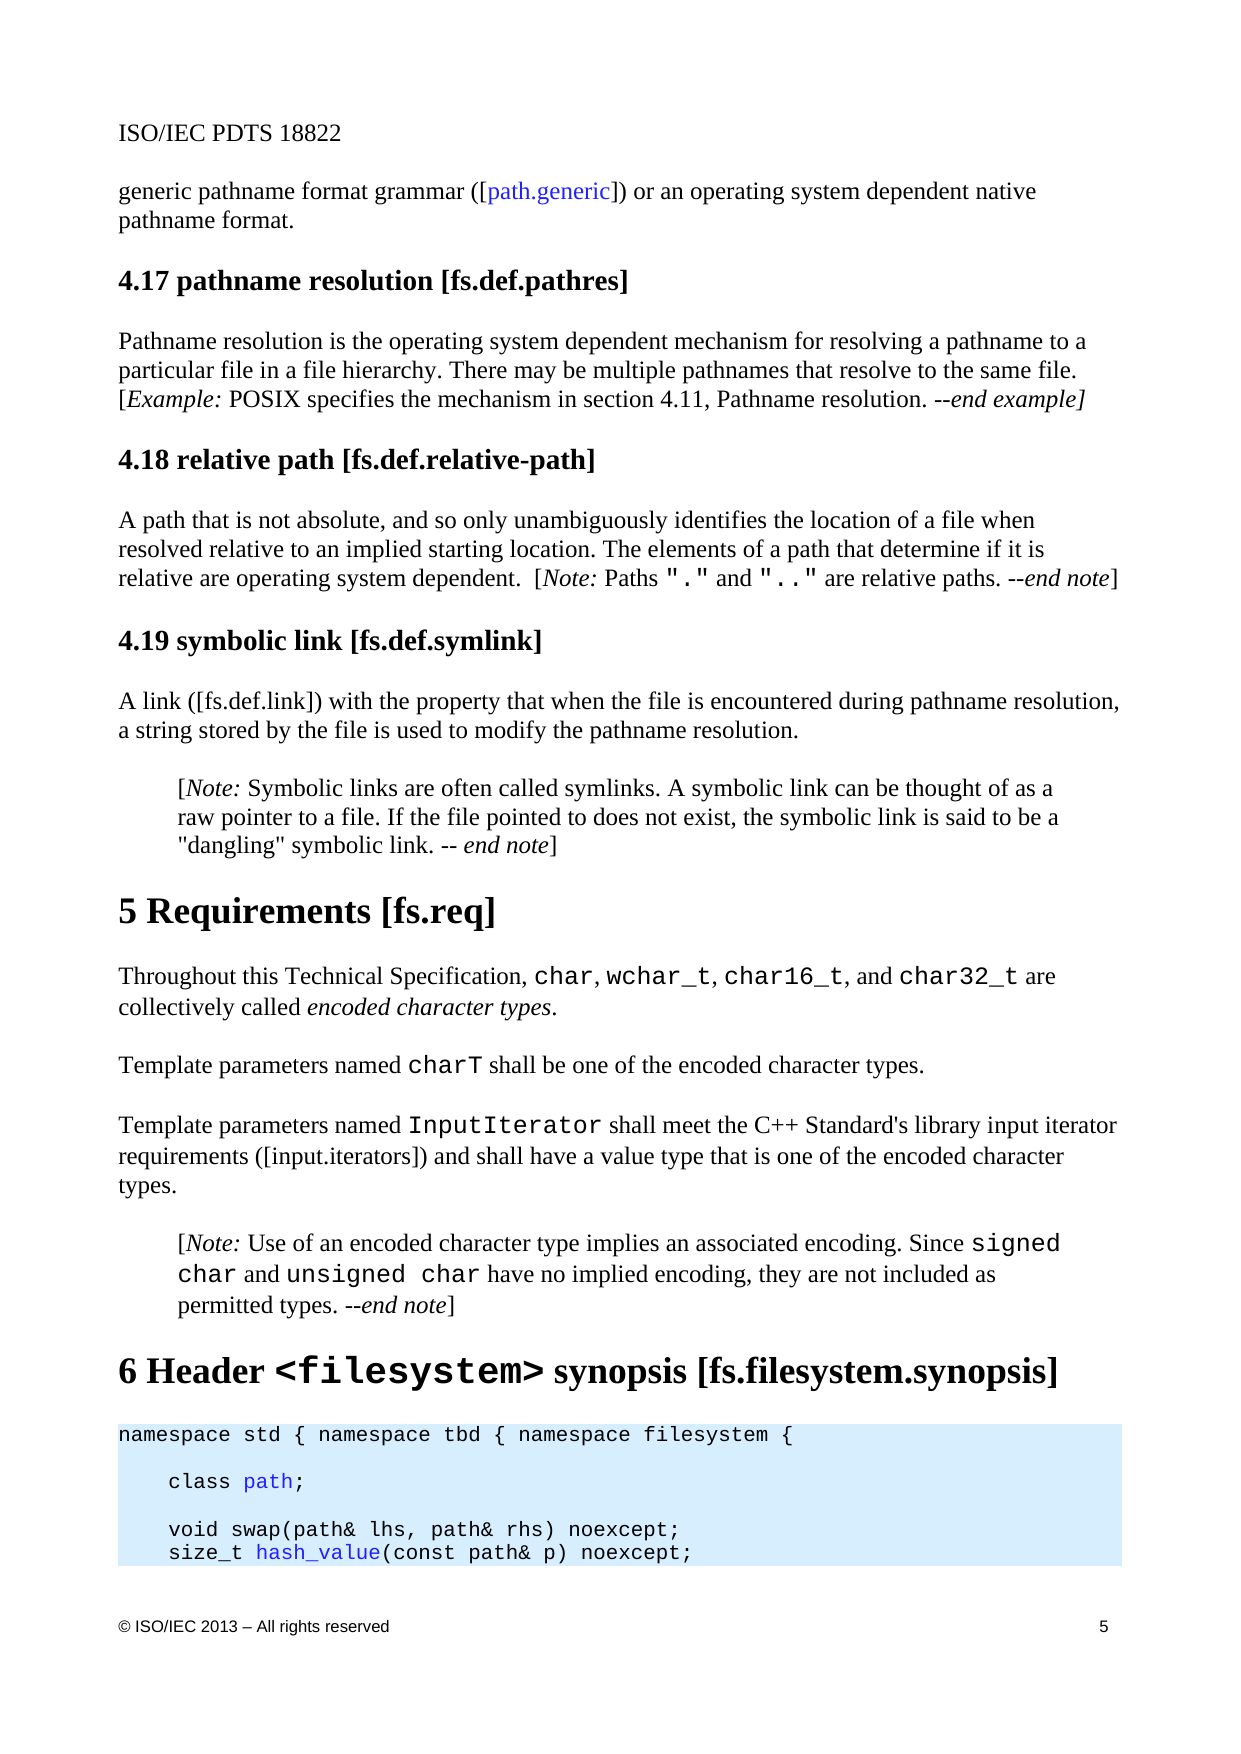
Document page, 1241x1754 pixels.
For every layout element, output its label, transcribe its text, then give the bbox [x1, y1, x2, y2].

text [Note: Use of an encoded character type implies an associated encoding. Since signed char and unsigned char have no implied encoding, they are not included as permitted types. --end note] [177, 1228, 1063, 1319]
text [Note: Symbolic links are often called symlinks. A symbolic link can be thought of as a raw pointer to a file. If the file pointed to does not exist, the symbolic link is said to be a "dangling" symbolic link. -- end note] [177, 773, 1063, 859]
subtitle 4.17 pathname resolution [fs.def.pathres] [118, 263, 1122, 297]
text A path that is not absolute, and so only unambiguously identifies the location of a file when resolved relative to an implied starting location. The elements of a path that determine if it is relative are operating system dependent. [Note: Paths "." and ".." are relative paths. --end note] [118, 505, 1122, 593]
subtitle 5 Requirements [fs.req] [118, 889, 1122, 932]
text Template parameters named charT shall be one of the encoded character types. [118, 1050, 1122, 1081]
text namespace std { namespace tbd { namespace filesystem { [118, 1424, 1122, 1448]
text A link ([fs.def.link]) with the property that when the file is encountered during pathname resolution, a string stored by the file is used to modify the pathname resolution. [118, 686, 1122, 743]
subtitle 4.18 relative path [fs.def.relative-path] [118, 442, 1122, 476]
subtitle 4.19 symbolic link [fs.def.symlink] [118, 623, 1122, 656]
text Pathname resolution is the operating system dependent mechanism for resolving a pathname to a particular file in a file hierarchy. There may be multiple pathnames that resolve to the same file. [Example: POSIX specifies the mechanism in section 4.11, Pathname resolution. --end example] [118, 326, 1122, 413]
text Throughout this Technical Specification, char, wchar_t, char16_t, and char32_t are collectively called encoded character types. [118, 961, 1122, 1021]
text class path; [118, 1471, 1122, 1495]
text Template parameters named InputIterator shall meet the C++ Standard's library input iterator requirements ([input.iterators]) and shall have a value type that is one of the encoded character types. [118, 1111, 1122, 1199]
text generic pathname format grammar ([path.generic]) or an operating system dependent native pathname format. [118, 176, 1122, 234]
text void swap(path& lhs, path& rhs) noexcept; [118, 1519, 1122, 1542]
subtitle 6 Header <filesystem> synopsis [fs.filesystem.synopsis] [118, 1348, 1122, 1394]
text size_t hash_value(const path& p) noexcept; [118, 1542, 1122, 1566]
